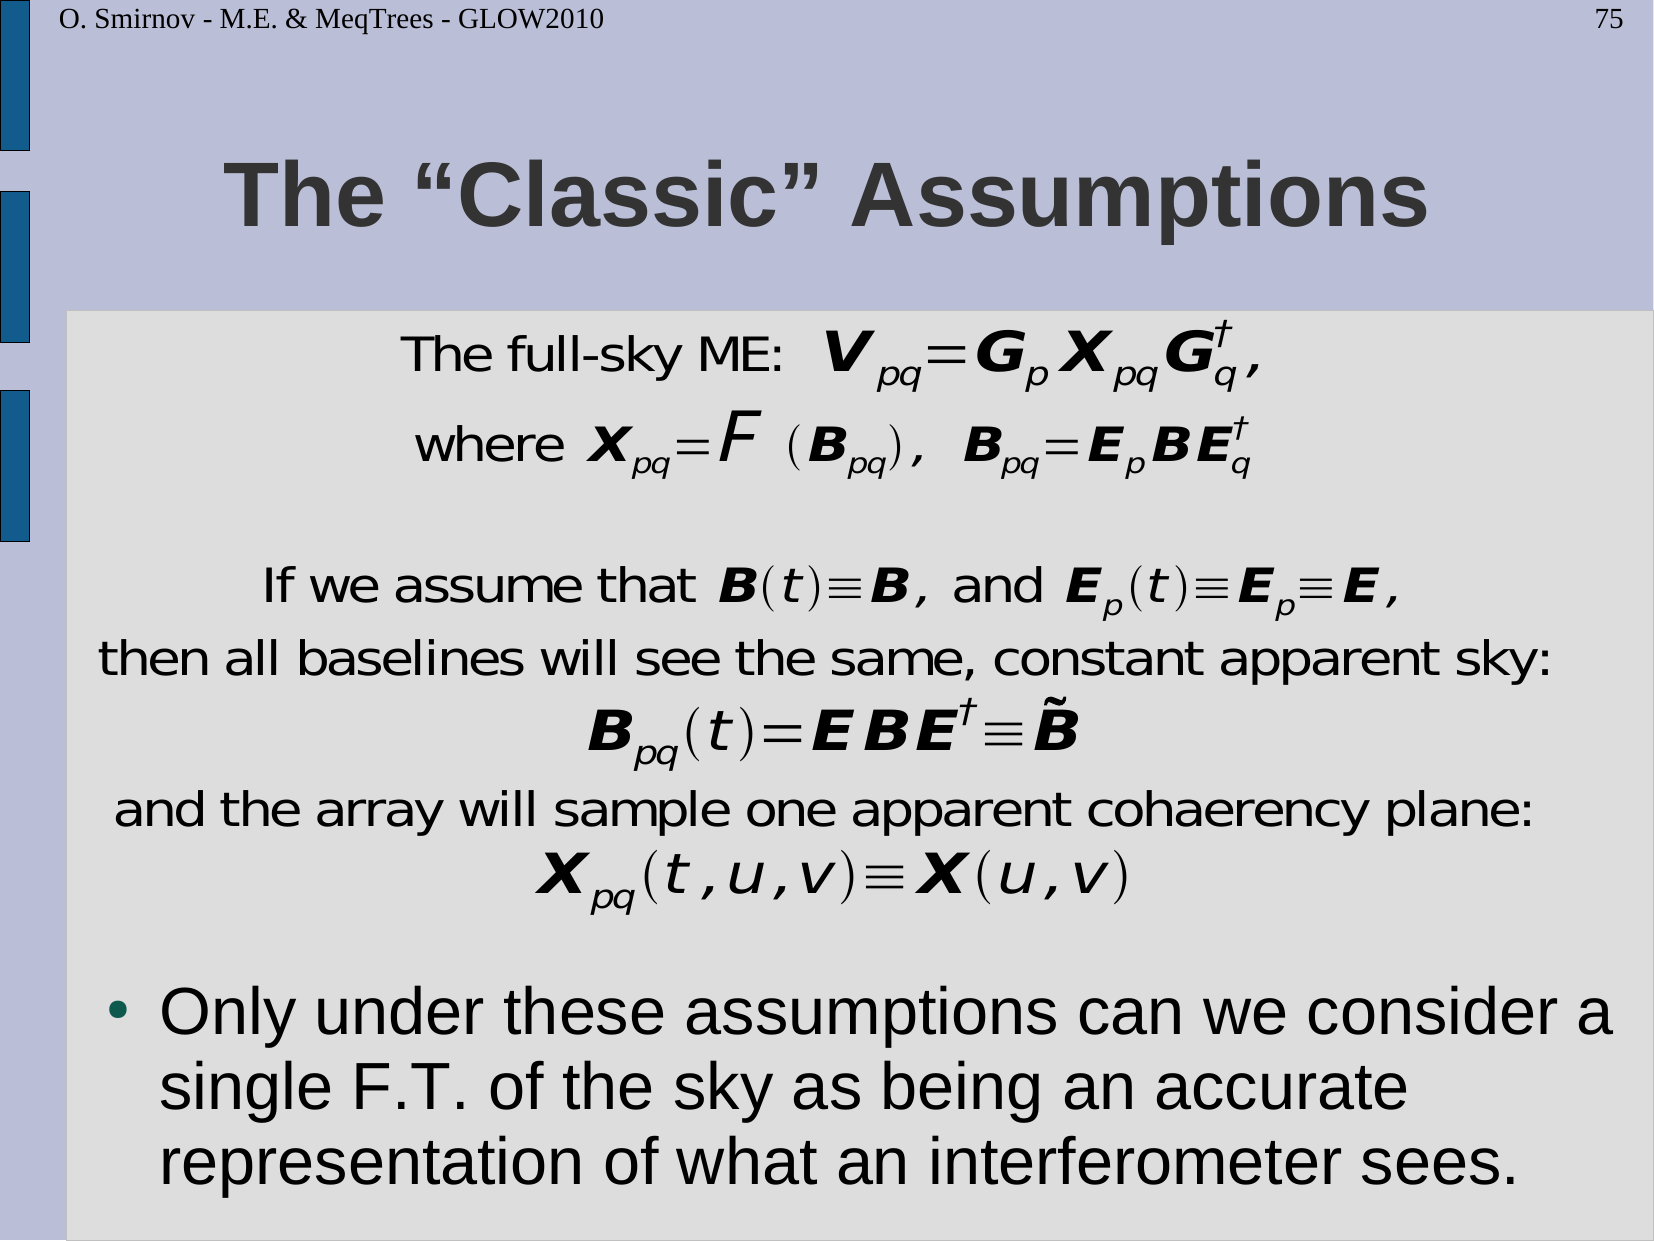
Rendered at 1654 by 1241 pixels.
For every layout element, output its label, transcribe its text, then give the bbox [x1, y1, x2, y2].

title The “Classic” Assumptions [121, 91, 1534, 299]
chart [88, 313, 1574, 916]
list Only under these assumptions can we consider a single F.T. of the sky as being an accurate representation of what an interferometer sees. [88, 974, 1625, 1199]
